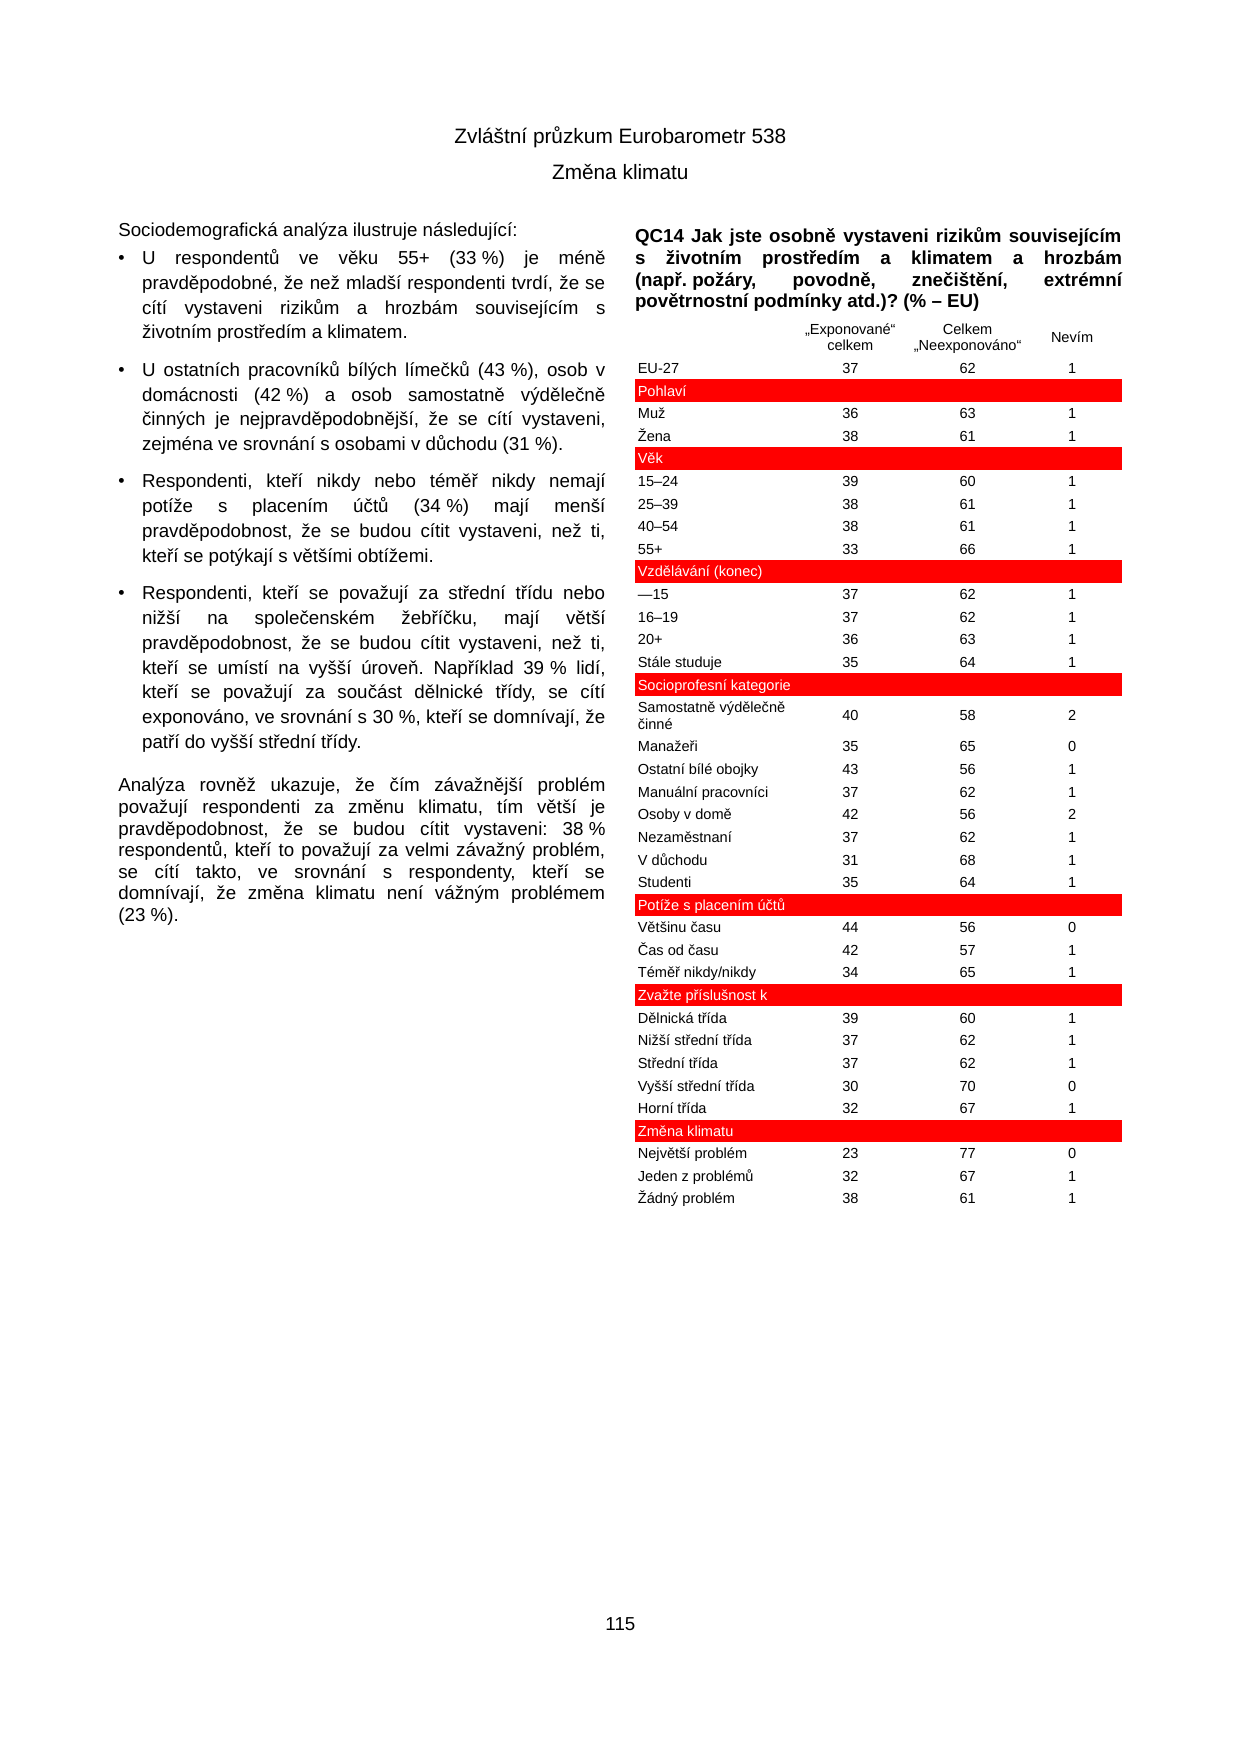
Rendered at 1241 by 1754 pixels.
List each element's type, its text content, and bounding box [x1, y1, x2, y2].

table_cell Žádný problém [635, 1187, 798, 1210]
table_cell V důchodu [635, 848, 798, 871]
table_cell 65 [903, 735, 1032, 758]
table_cell 64 [903, 871, 1032, 893]
table_cell 1 [1032, 628, 1112, 651]
table_cell Studenti [635, 871, 798, 893]
table_cell 1 [1032, 605, 1112, 628]
table_cell [1112, 939, 1122, 961]
table_cell [1112, 1052, 1122, 1074]
table_cell Jeden z problémů [635, 1165, 798, 1187]
table_cell Téměř nikdy/nikdy [635, 961, 798, 984]
table_cell 37 [798, 780, 903, 803]
table_cell 33 [798, 538, 903, 560]
table_cell 77 [903, 1142, 1032, 1165]
table_cell 1 [1032, 402, 1112, 424]
table_cell Muž [635, 402, 798, 424]
table_cell 63 [903, 402, 1032, 424]
table_cell [1112, 1029, 1122, 1052]
table_cell Největší problém [635, 1142, 798, 1165]
table_cell [1112, 538, 1122, 560]
table_header [1112, 318, 1122, 357]
table_cell [1112, 515, 1122, 538]
table_cell Vzdělávání (konec) [635, 560, 1122, 583]
table_cell Střední třída [635, 1052, 798, 1074]
table_cell 1 [1032, 538, 1112, 560]
table_cell [1112, 916, 1122, 939]
table_cell 1 [1032, 758, 1112, 780]
table_cell [1112, 402, 1122, 424]
table_cell 1 [1032, 826, 1112, 848]
table_cell Horní třída [635, 1097, 798, 1119]
table_cell [1112, 583, 1122, 605]
table_cell 34 [798, 961, 903, 984]
table_cell 65 [903, 961, 1032, 984]
table_cell 61 [903, 1187, 1032, 1210]
table_cell 1 [1032, 651, 1112, 673]
table_cell [1112, 871, 1122, 893]
table_cell [1112, 1142, 1122, 1165]
table_cell Samostatně výdělečně činné [635, 696, 798, 735]
table_cell [1112, 1074, 1122, 1097]
table_header Celkem „Neexponováno“ [903, 318, 1032, 357]
table_cell 1 [1032, 1097, 1112, 1119]
table_cell 61 [903, 493, 1032, 515]
table_cell 66 [903, 538, 1032, 560]
table_cell [1112, 1165, 1122, 1187]
table_cell [1112, 696, 1122, 735]
table_cell 0 [1032, 1142, 1112, 1165]
table_cell 37 [798, 826, 903, 848]
table_cell Věk [635, 447, 1122, 470]
table_cell 37 [798, 1052, 903, 1074]
table_cell Socioprofesní kategorie [635, 673, 1122, 696]
table_cell 39 [798, 1006, 903, 1029]
table_cell Vyšší střední třída [635, 1074, 798, 1097]
list U respondentů ve věku 55+ (33 %) je méně pravděpodobné, že než mladší respondenti tvrdí, že se cítí vystaveni rizikům a hrozbám souvisejícím s životním prostředím a klimatem. [118, 247, 605, 343]
list U ostatních pracovníků bílých límečků (43 %), osob v domácnosti (42 %) a osob samostatně výdělečně činných je nejpravděpodobnější, že se cítí vystaveni, zejména ve srovnání s osobami v důchodu (31 %). [118, 358, 605, 454]
table_cell 23 [798, 1142, 903, 1165]
table_cell Čas od času [635, 939, 798, 961]
table_cell 36 [798, 402, 903, 424]
table_cell Potíže s placením účtů [635, 894, 1122, 916]
table_cell Žena [635, 425, 798, 447]
table_cell 62 [903, 357, 1032, 379]
table_cell EU-27 [635, 357, 798, 379]
table_cell [1112, 425, 1122, 447]
table_cell 44 [798, 916, 903, 939]
table_cell 43 [798, 758, 903, 780]
table_cell 1 [1032, 961, 1112, 984]
table_cell [1112, 826, 1122, 848]
table_cell 60 [903, 1006, 1032, 1029]
table_cell 42 [798, 803, 903, 826]
table_cell 61 [903, 425, 1032, 447]
table_cell 55+ [635, 538, 798, 560]
table_cell 1 [1032, 939, 1112, 961]
table_cell [1112, 961, 1122, 984]
table_cell 35 [798, 871, 903, 893]
table_cell [1112, 1006, 1122, 1029]
table_cell 1 [1032, 1006, 1112, 1029]
table_cell Změna klimatu [635, 1120, 1122, 1142]
table_cell 70 [903, 1074, 1032, 1097]
table_cell 1 [1032, 515, 1112, 538]
table_cell Osoby v domě [635, 803, 798, 826]
table_cell [1112, 493, 1122, 515]
table_cell 60 [903, 470, 1032, 492]
table_cell 30 [798, 1074, 903, 1097]
table_cell 40–54 [635, 515, 798, 538]
table_cell [1112, 1187, 1122, 1210]
table_cell 56 [903, 916, 1032, 939]
table_cell 1 [1032, 470, 1112, 492]
table_cell 42 [798, 939, 903, 961]
table_cell 1 [1032, 1029, 1112, 1052]
list Respondenti, kteří nikdy nebo téměř nikdy nemají potíže s placením účtů (34 %) mají menší pravděpodobnost, že se budou cítit vystaveni, než ti, kteří se potýkají s většími obtížemi. [118, 470, 605, 566]
table_cell 0 [1032, 916, 1112, 939]
table_cell Manažeři [635, 735, 798, 758]
table_cell 62 [903, 605, 1032, 628]
table_cell Manuální pracovníci [635, 780, 798, 803]
table_cell 37 [798, 605, 903, 628]
table_cell Ostatní bílé obojky [635, 758, 798, 780]
table_cell 61 [903, 515, 1032, 538]
table_cell 64 [903, 651, 1032, 673]
table_cell 1 [1032, 1165, 1112, 1187]
table_cell 37 [798, 357, 903, 379]
table_cell Stále studuje [635, 651, 798, 673]
table_cell [1112, 1097, 1122, 1119]
table_cell 62 [903, 583, 1032, 605]
table_cell 0 [1032, 1074, 1112, 1097]
table_header Nevím [1032, 318, 1112, 357]
table_cell 38 [798, 515, 903, 538]
table_cell 32 [798, 1165, 903, 1187]
table_cell 38 [798, 425, 903, 447]
table_cell [1112, 758, 1122, 780]
table_cell Nezaměstnaní [635, 826, 798, 848]
table_cell 67 [903, 1165, 1032, 1187]
table_header [635, 318, 798, 357]
table_cell 31 [798, 848, 903, 871]
table_cell 1 [1032, 871, 1112, 893]
table_cell [1112, 803, 1122, 826]
table_cell 56 [903, 803, 1032, 826]
table_cell Nižší střední třída [635, 1029, 798, 1052]
table_cell 38 [798, 1187, 903, 1210]
table_cell 57 [903, 939, 1032, 961]
table_cell 1 [1032, 780, 1112, 803]
table_cell 37 [798, 583, 903, 605]
table_cell 20+ [635, 628, 798, 651]
table_cell 1 [1032, 1052, 1112, 1074]
table_cell Většinu času [635, 916, 798, 939]
table_cell 1 [1032, 425, 1112, 447]
table_cell 63 [903, 628, 1032, 651]
table_cell 39 [798, 470, 903, 492]
table_cell 15–24 [635, 470, 798, 492]
table_cell 40 [798, 696, 903, 735]
text QC14 Jak jste osobně vystaveni rizikům souvisejícím s životním prostředím a klimatem a hrozbám (např. požáry, povodně, znečištění, extrémní povětrnostní podmínky atd.)? (% – EU) [635, 225, 1122, 311]
table_cell 32 [798, 1097, 903, 1119]
table_cell [1112, 848, 1122, 871]
table_cell 62 [903, 1029, 1032, 1052]
table_cell 1 [1032, 848, 1112, 871]
table_cell 16–19 [635, 605, 798, 628]
table_cell [1112, 470, 1122, 492]
text Analýza rovněž ukazuje, že čím závažnější problém považují respondenti za změnu klimatu, tím větší je pravděpodobnost, že se budou cítit vystaveni: 38 % respondentů, kteří to považují za velmi závažný problém, se cítí takto, ve srovnání s respondenty, kteří se domnívají, že změna klimatu není vážným problémem (23 %). [118, 774, 605, 925]
table_cell 68 [903, 848, 1032, 871]
table_header „Exponované“ celkem [798, 318, 903, 357]
list Respondenti, kteří se považují za střední třídu nebo nižší na společenském žebříčku, mají větší pravděpodobnost, že se budou cítit vystaveni, než ti, kteří se umístí na vyšší úroveň. Například 39 % lidí, kteří se považují za součást dělnické třídy, se cítí exponováno, ve srovnání s 30 %, kteří se domnívají, že patří do vyšší střední třídy. [118, 582, 605, 752]
table_cell 2 [1032, 696, 1112, 735]
table_cell 67 [903, 1097, 1032, 1119]
table_cell 37 [798, 1029, 903, 1052]
table_cell 25–39 [635, 493, 798, 515]
table_cell 35 [798, 651, 903, 673]
table_cell 62 [903, 780, 1032, 803]
table_cell 1 [1032, 1187, 1112, 1210]
table_cell 2 [1032, 803, 1112, 826]
table_cell —15 [635, 583, 798, 605]
table_cell [1112, 735, 1122, 758]
table_cell 38 [798, 493, 903, 515]
table_cell Dělnická třída [635, 1006, 798, 1029]
table_cell [1112, 780, 1122, 803]
table_cell [1112, 605, 1122, 628]
table_cell Pohlaví [635, 379, 1122, 402]
text Sociodemografická analýza ilustruje následující: [118, 219, 605, 241]
table_cell 0 [1032, 735, 1112, 758]
table_cell 56 [903, 758, 1032, 780]
table_cell [1112, 357, 1122, 379]
table_cell 36 [798, 628, 903, 651]
table_cell [1112, 651, 1122, 673]
table_cell 1 [1032, 493, 1112, 515]
table_cell 62 [903, 1052, 1032, 1074]
table_cell 1 [1032, 583, 1112, 605]
table_cell 1 [1032, 357, 1112, 379]
table_cell 35 [798, 735, 903, 758]
table_cell Zvažte příslušnost k [635, 984, 1122, 1006]
table_cell 62 [903, 826, 1032, 848]
table_cell 58 [903, 696, 1032, 735]
table_cell [1112, 628, 1122, 651]
